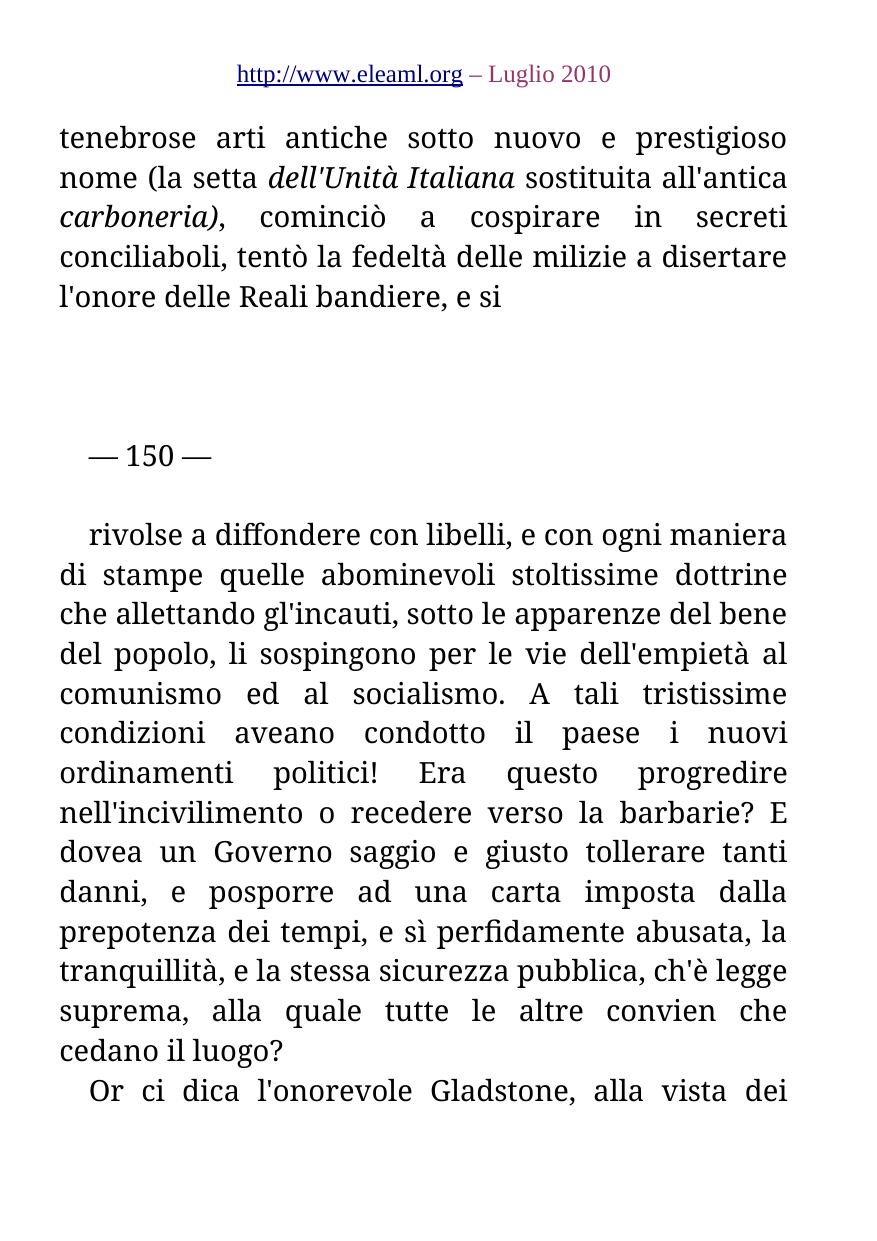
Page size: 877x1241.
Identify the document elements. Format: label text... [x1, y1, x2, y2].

text rivolse a diffondere con libelli, e con ogni maniera di stampe quelle abominevoli stoltissime dottrine che allettando gl'incauti, sotto le apparenze del bene del popolo, li sospingono per le vie dell'empietà al comunismo ed al socialismo. A tali tristissime condizioni aveano condotto il paese i nuovi ordinamenti politici! Era questo progredire nell'incivilimento o recedere verso la barbarie? E dovea un Governo saggio e giusto tollerare tanti danni, e posporre ad una carta imposta dalla prepotenza dei tempi, e sì perfidamente abusata, la tranquillità, e la stessa sicurezza pubblica, ch'è legge suprema, alla quale tutte le altre convien che cedano il luogo? [59, 514, 788, 1070]
text tenebrose arti antiche sotto nuovo e prestigioso nome (la setta dell'Unità Italiana sostituita all'antica carboneria), cominciò a cospirare in secreti conciliaboli, tentò la fedeltà delle milizie a disertare l'onore delle Reali bandiere, e si [59, 117, 788, 316]
text Or ci dica l'onorevole Gladstone, alla vista dei [59, 1070, 788, 1109]
text — 150 — [59, 435, 788, 474]
